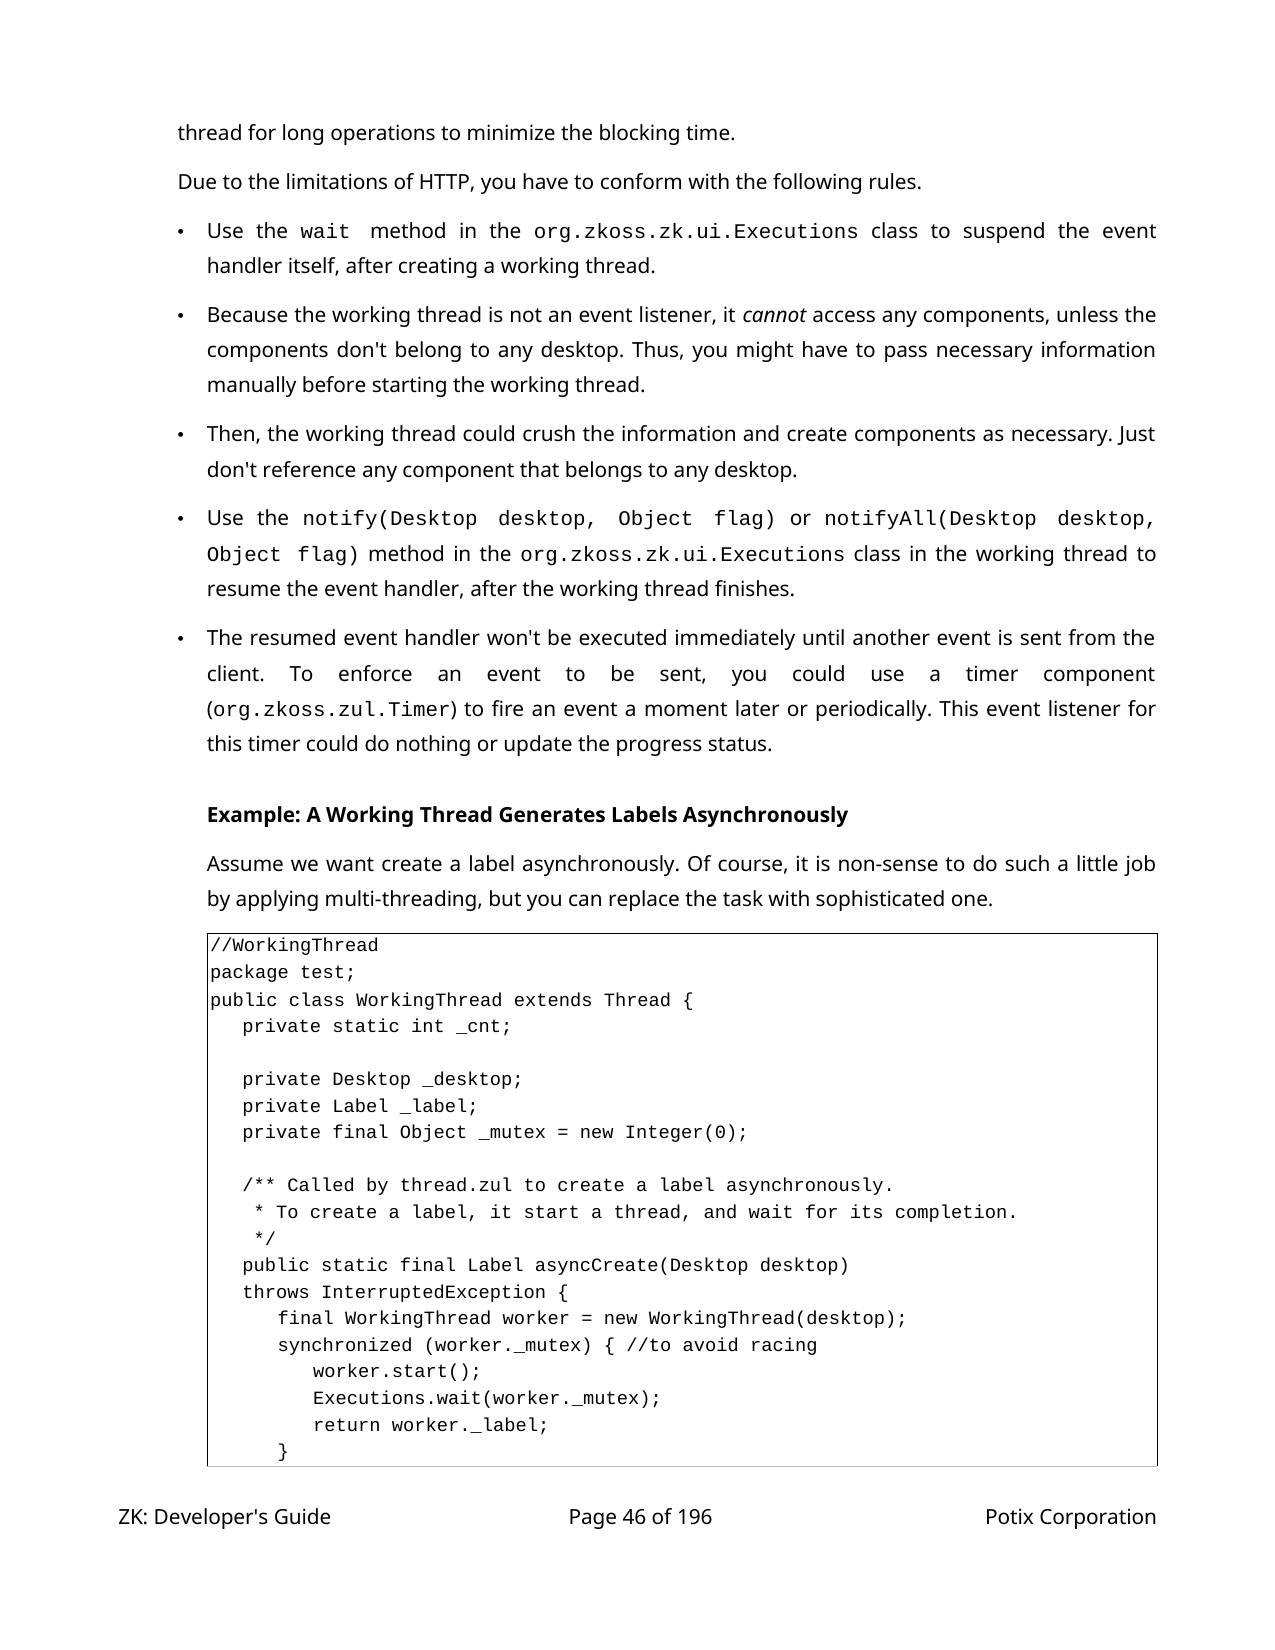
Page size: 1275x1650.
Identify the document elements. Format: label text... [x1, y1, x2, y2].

list Because the working thread is not an event listener, it cannot access any components, unless the components don't belong to any desktop. Thus, you might have to pass necessary information manually before starting the working thread. [177, 300, 1157, 399]
list Use the wait method in the org.zkoss.zk.ui.Executions class to suspend the event handler itself, after creating a working thread. [177, 216, 1157, 279]
subtitle Example: A Working Thread Generates Labels Asynchronously [207, 800, 1157, 828]
text //WorkingThread [208, 934, 1157, 957]
list Then, the working thread could crush the information and create components as necessary. Just don't reference any component that belongs to any desktop. [177, 419, 1157, 483]
text thread for long operations to minimize the blocking time. [177, 118, 1157, 146]
text public class WorkingThread extends Thread { private static int _cnt; private Desktop _desktop; private Label _label; private final Object _mutex = new Integer(0); /** Called by thread.zul to create a label asynchronously. * To create a label, it start a thread, and wait for its completion. */ public static final Label asyncCreate(Desktop desktop) throws InterruptedException { final WorkingThread worker = new WorkingThread(desktop); synchronized (worker._mutex) { //to avoid racing worker.start(); Executions.wait(worker._mutex); return worker._label; } [208, 987, 1157, 1466]
list The resumed event handler won't be executed immediately until another event is sent from the client. To enforce an event to be sent, you could use a timer component (org.zkoss.zul.Timer) to fire an event a moment later or periodically. This event listener for this timer could do nothing or update the progress status. [177, 623, 1157, 758]
list Use the notify(Desktop desktop, Object flag) or notifyAll(Desktop desktop, Object flag) method in the org.zkoss.zk.ui.Executions class in the working thread to resume the event handler, after the working thread finishes. [177, 503, 1157, 603]
text Assume we want create a label asynchronously. Of course, it is non-sense to do such a little job by applying multi-threading, but you can replace the task with sophisticated one. [207, 849, 1157, 912]
text Due to the limitations of HTTP, you have to conform with the following rules. [177, 167, 1157, 195]
text package test; [208, 960, 1157, 984]
